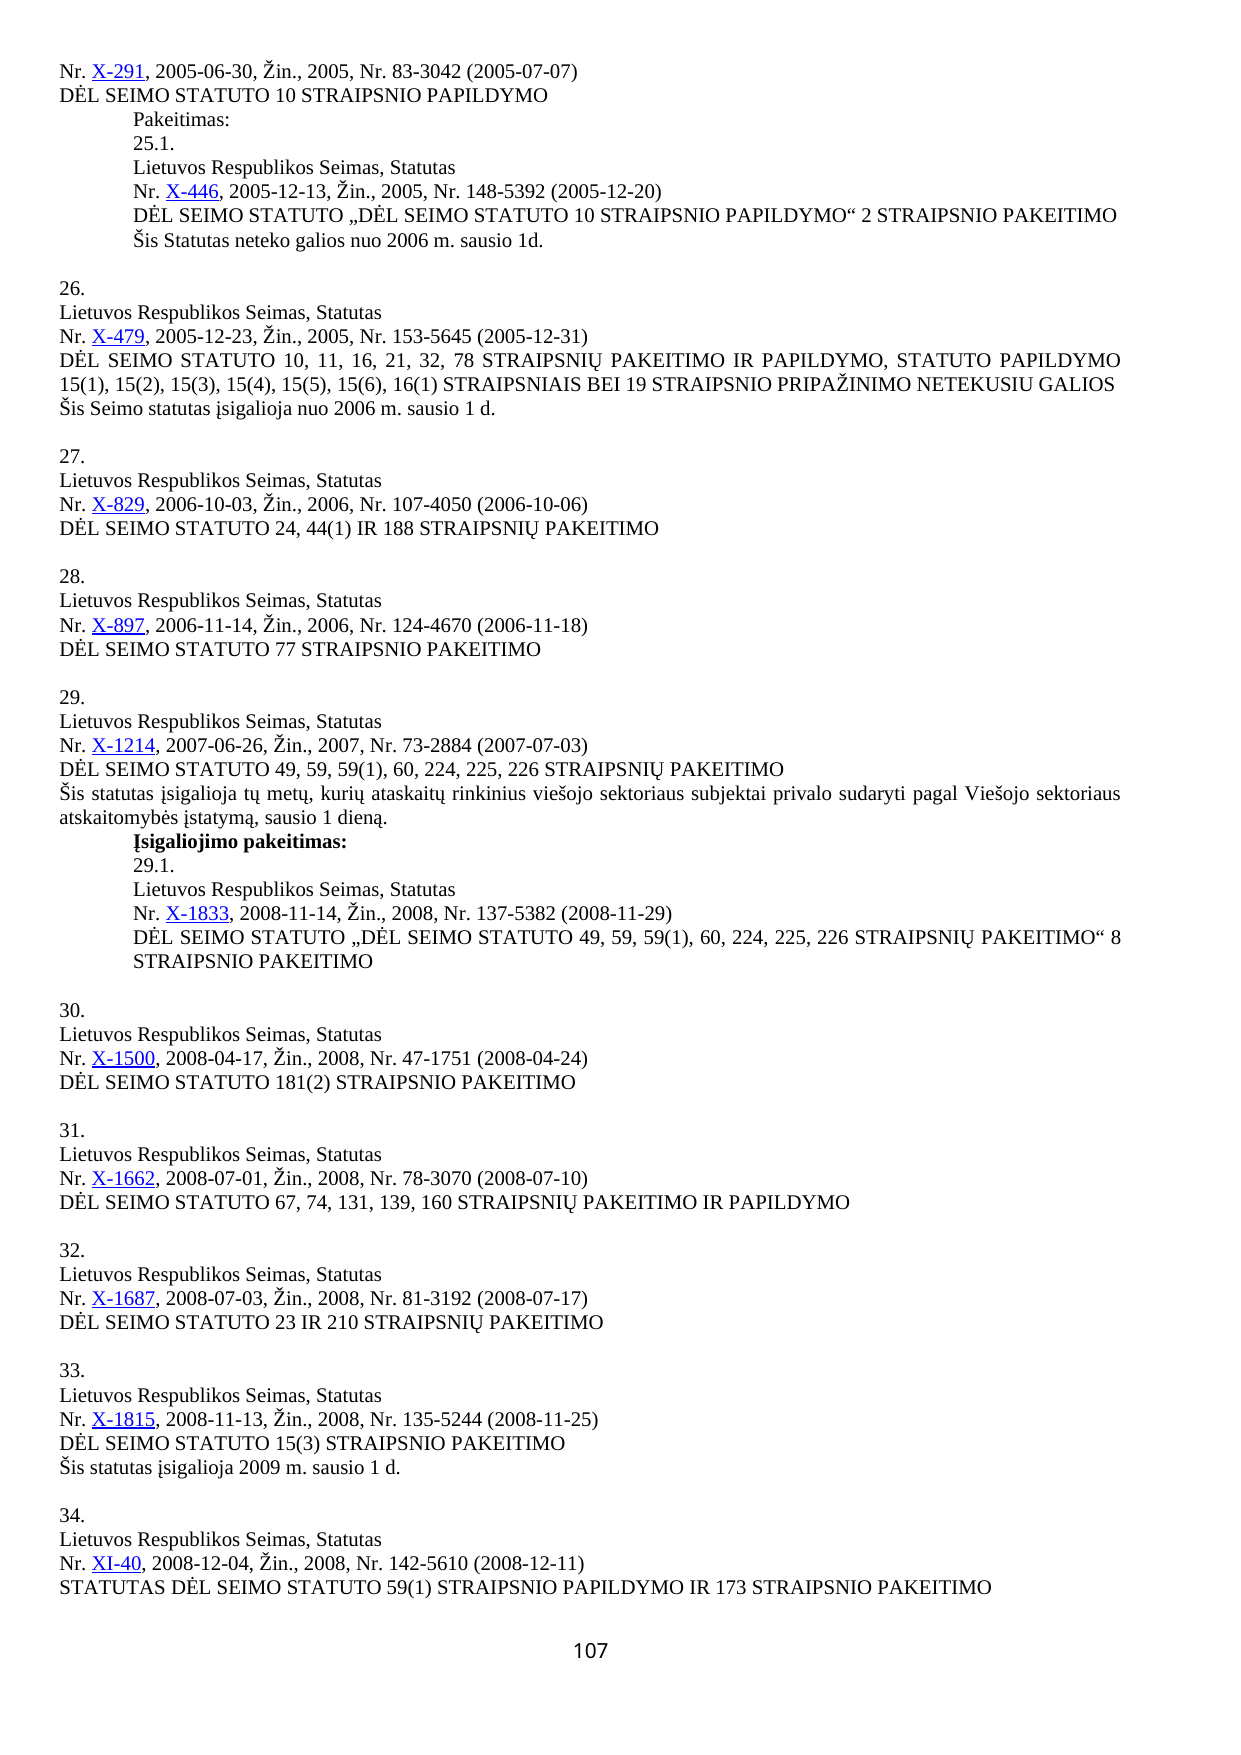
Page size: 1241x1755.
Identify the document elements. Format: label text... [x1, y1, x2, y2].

text Lietuvos Respublikos Seimas, Statutas [59, 155, 1122, 179]
text Šis Seimo statutas įsigalioja nuo 2006 m. sausio 1 d. [59, 396, 1122, 420]
text 28. [59, 564, 1122, 588]
text DĖL SEIMO STATUTO 10 STRAIPSNIO PAPILDYMO [59, 83, 1122, 107]
text DĖL SEIMO STATUTO 23 IR 210 STRAIPSNIŲ PAKEITIMO [59, 1310, 1122, 1334]
text 26. [59, 276, 1122, 300]
text 25.1. [59, 131, 1122, 155]
text Lietuvos Respublikos Seimas, Statutas [59, 1382, 1122, 1407]
text Nr. X-1687, 2008-07-03, Žin., 2008, Nr. 81-3192 (2008-07-17) [59, 1286, 1122, 1310]
text Nr. X-479, 2005-12-23, Žin., 2005, Nr. 153-5645 (2005-12-31) [59, 324, 1122, 348]
text Lietuvos Respublikos Seimas, Statutas [59, 588, 1122, 612]
text DĖL SEIMO STATUTO 24, 44(1) IR 188 STRAIPSNIŲ PAKEITIMO [59, 516, 1122, 540]
text Nr. X-1662, 2008-07-01, Žin., 2008, Nr. 78-3070 (2008-07-10) [59, 1166, 1122, 1190]
text Lietuvos Respublikos Seimas, Statutas [59, 877, 1122, 901]
text Lietuvos Respublikos Seimas, Statutas [59, 468, 1122, 492]
text Nr. X-897, 2006-11-14, Žin., 2006, Nr. 124-4670 (2006-11-18) [59, 612, 1122, 637]
text Lietuvos Respublikos Seimas, Statutas [59, 1262, 1122, 1286]
text Lietuvos Respublikos Seimas, Statutas [59, 1527, 1122, 1551]
text 33. [59, 1358, 1122, 1382]
text 34. [59, 1503, 1122, 1527]
text Lietuvos Respublikos Seimas, Statutas [59, 300, 1122, 324]
text Pakeitimas: [59, 107, 1122, 131]
text Nr. X-1500, 2008-04-17, Žin., 2008, Nr. 47-1751 (2008-04-24) [59, 1046, 1122, 1070]
text Nr. XI-40, 2008-12-04, Žin., 2008, Nr. 142-5610 (2008-12-11) [59, 1551, 1122, 1575]
text Nr. X-291, 2005-06-30, Žin., 2005, Nr. 83-3042 (2005-07-07) [59, 59, 1122, 83]
text Šis Statutas neteko galios nuo 2006 m. sausio 1d. [133, 227, 1122, 252]
text Nr. X-1833, 2008-11-14, Žin., 2008, Nr. 137-5382 (2008-11-29) [59, 901, 1122, 925]
text DĖL SEIMO STATUTO 49, 59, 59(1), 60, 224, 225, 226 STRAIPSNIŲ PAKEITIMO [59, 757, 1122, 781]
text DĖL SEIMO STATUTO „DĖL SEIMO STATUTO 49, 59, 59(1), 60, 224, 225, 226 STRAIPSNIŲ PAKEITIMO“ 8 STRAIPSNIO PAKEITIMO [133, 925, 1122, 973]
text DĖL SEIMO STATUTO 67, 74, 131, 139, 160 STRAIPSNIŲ PAKEITIMO IR PAPILDYMO [59, 1190, 1122, 1214]
text Šis statutas įsigalioja tų metų, kurių ataskaitų rinkinius viešojo sektoriaus subjektai privalo sudaryti pagal Viešojo sektoriaus atskaitomybės įstatymą, sausio 1 dieną. [59, 781, 1122, 829]
text Lietuvos Respublikos Seimas, Statutas [59, 1022, 1122, 1046]
text Šis statutas įsigalioja 2009 m. sausio 1 d. [59, 1455, 1123, 1479]
text 30. [59, 997, 1122, 1022]
text DĖL SEIMO STATUTO 77 STRAIPSNIO PAKEITIMO [59, 637, 1122, 661]
text 31. [59, 1118, 1122, 1142]
text Lietuvos Respublikos Seimas, Statutas [59, 709, 1122, 733]
text DĖL SEIMO STATUTO „DĖL SEIMO STATUTO 10 STRAIPSNIO PAPILDYMO“ 2 STRAIPSNIO PAKEITIMO [133, 203, 1122, 227]
text Nr. X-829, 2006-10-03, Žin., 2006, Nr. 107-4050 (2006-10-06) [59, 492, 1122, 516]
text DĖL SEIMO STATUTO 181(2) STRAIPSNIO PAKEITIMO [59, 1070, 1122, 1094]
text 32. [59, 1238, 1122, 1262]
text 27. [59, 444, 1122, 468]
text Įsigaliojimo pakeitimas: [59, 829, 1122, 853]
text DĖL SEIMO STATUTO 10, 11, 16, 21, 32, 78 STRAIPSNIŲ PAKEITIMO IR PAPILDYMO, STATUTO PAPILDYMO 15(1), 15(2), 15(3), 15(4), 15(5), 15(6), 16(1) STRAIPSNIAIS BEI 19 STRAIPSNIO PRIPAŽINIMO NETEKUSIU GALIOS [59, 348, 1122, 396]
text Nr. X-1815, 2008-11-13, Žin., 2008, Nr. 135-5244 (2008-11-25) [59, 1407, 1122, 1431]
text Lietuvos Respublikos Seimas, Statutas [59, 1142, 1122, 1166]
text STATUTAS DĖL SEIMO STATUTO 59(1) STRAIPSNIO PAPILDYMO IR 173 STRAIPSNIO PAKEITIMO [59, 1575, 1122, 1599]
text Nr. X-446, 2005-12-13, Žin., 2005, Nr. 148-5392 (2005-12-20) [59, 179, 1122, 203]
text DĖL SEIMO STATUTO 15(3) STRAIPSNIO PAKEITIMO [59, 1431, 1122, 1455]
text 29.1. [59, 853, 1122, 877]
text Nr. X-1214, 2007-06-26, Žin., 2007, Nr. 73-2884 (2007-07-03) [59, 733, 1122, 757]
text 29. [59, 685, 1122, 709]
